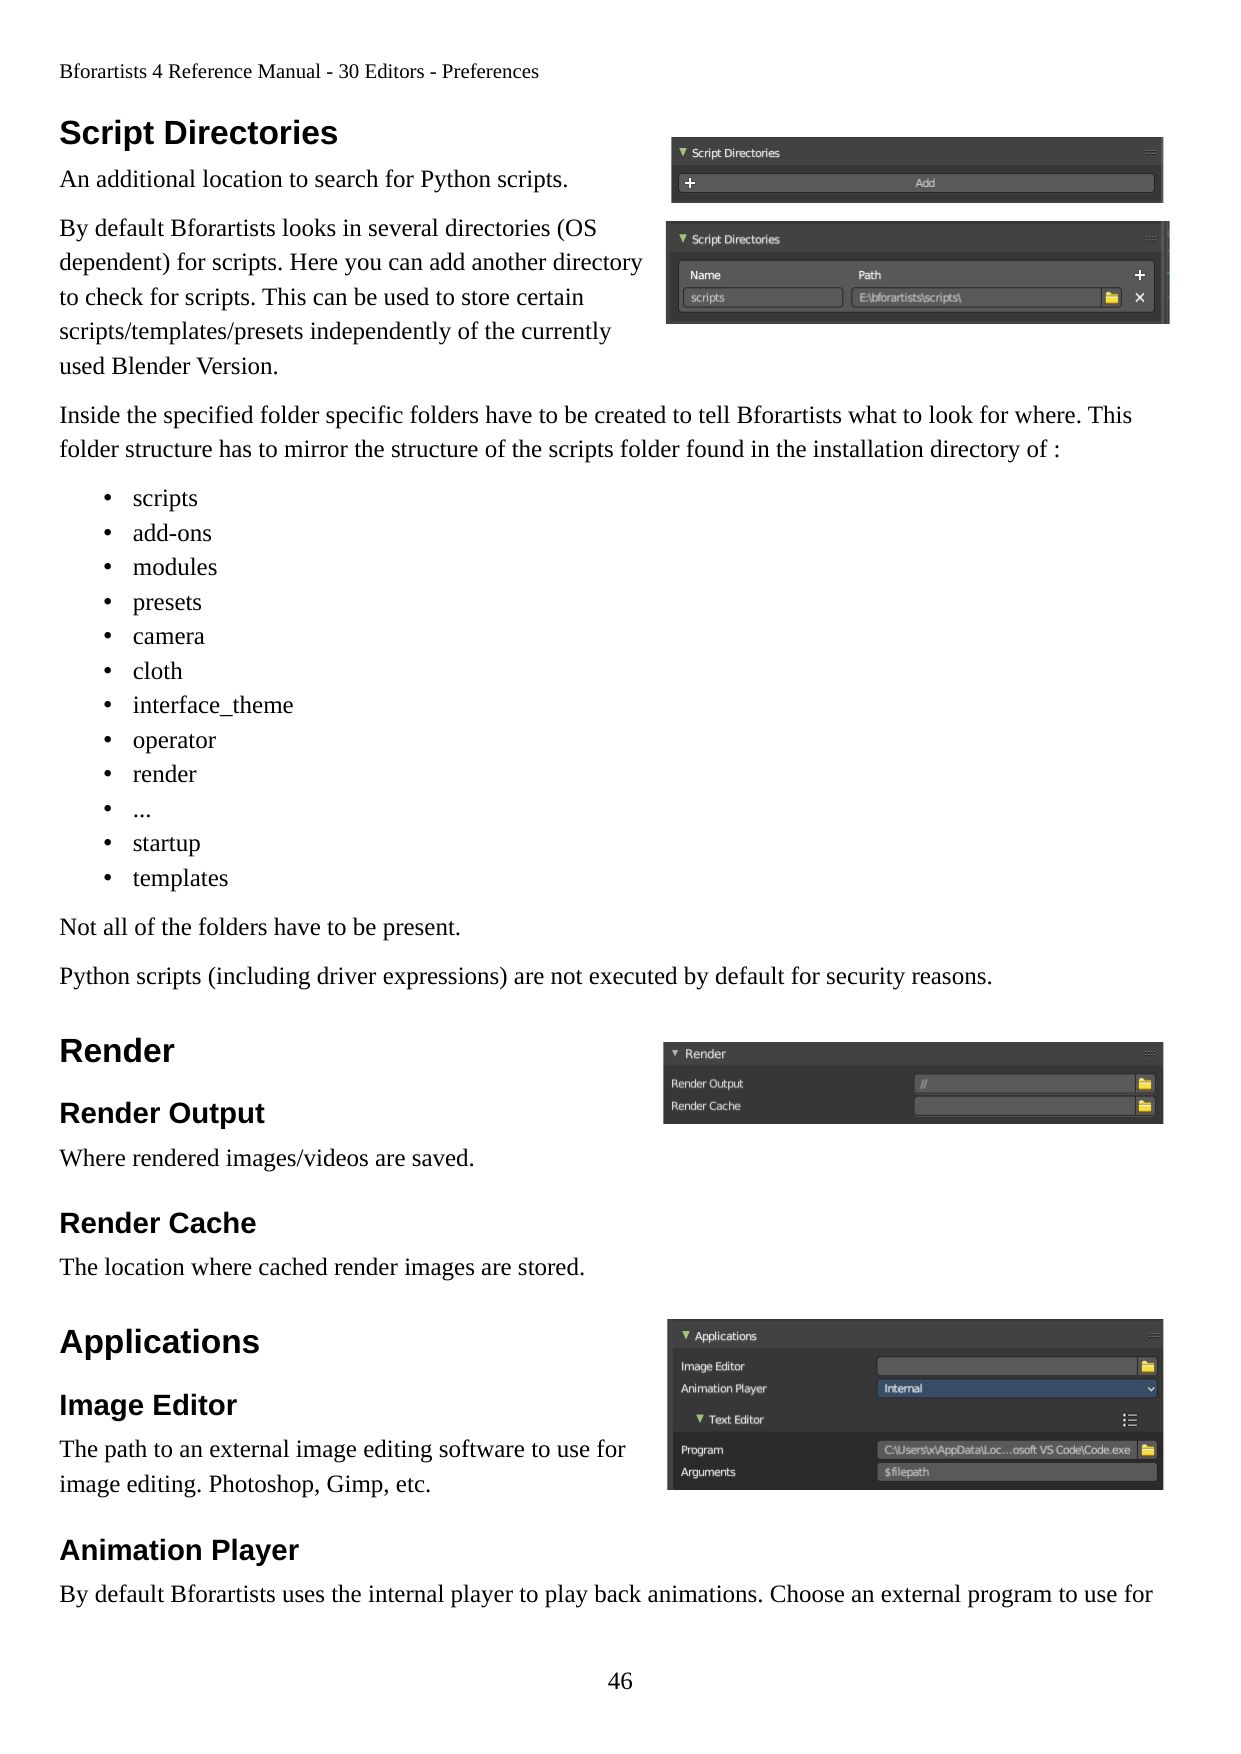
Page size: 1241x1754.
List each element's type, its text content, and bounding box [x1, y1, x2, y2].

picture [667, 1319, 1164, 1490]
text By default Bforartists looks in several directories (OS dependent) for scripts. Here you can add another directory to check for scripts. This can be used to store certain scripts/templates/presets independently of the currently used Blender Version. [59, 213, 1181, 379]
subtitle [1164, 1322, 1181, 1361]
list scripts [103, 483, 1181, 512]
subtitle Animation Player [59, 1532, 1181, 1566]
text The location where cached render images are stored. [59, 1252, 1181, 1281]
picture [665, 221, 1170, 324]
list interface_theme [103, 690, 1181, 719]
text The path to an external image editing software to use for image editing. Photoshop, Gimp, etc. [59, 1434, 1181, 1498]
list startup [103, 828, 1181, 857]
picture [663, 1042, 1164, 1124]
list modules [103, 552, 1181, 581]
text By default Bforartists uses the internal player to play back animations. Choose an external program to use for [59, 1579, 1181, 1607]
picture [671, 137, 1164, 203]
subtitle Render [59, 1031, 1181, 1069]
text Where rendered images/videos are saved. [59, 1143, 1181, 1171]
subtitle Render Cache [59, 1206, 1181, 1240]
text Python scripts (including driver expressions) are not executed by default for security reasons. [59, 961, 1181, 989]
text Not all of the folders have to be present. [59, 912, 1181, 940]
list cloth [103, 656, 1181, 684]
text Inside the specified folder specific folders have to be created to tell Bforartists what to look for where. This folder structure has to mirror the structure of the scripts folder found in the installation directory of : [59, 400, 1181, 463]
subtitle [1164, 1388, 1181, 1422]
list presets [103, 587, 1181, 616]
text An additional location to search for Python scripts. [59, 164, 671, 192]
list camera [103, 621, 1181, 650]
subtitle Script Directories [59, 113, 1181, 151]
list templates [103, 863, 1181, 891]
list operator [103, 725, 1181, 753]
list render [103, 759, 1181, 788]
subtitle Render Output [59, 1096, 1181, 1130]
subtitle Image Editor [59, 1388, 667, 1422]
list ... [103, 794, 1181, 822]
subtitle Applications [59, 1322, 667, 1361]
list add-ons [103, 518, 1181, 547]
